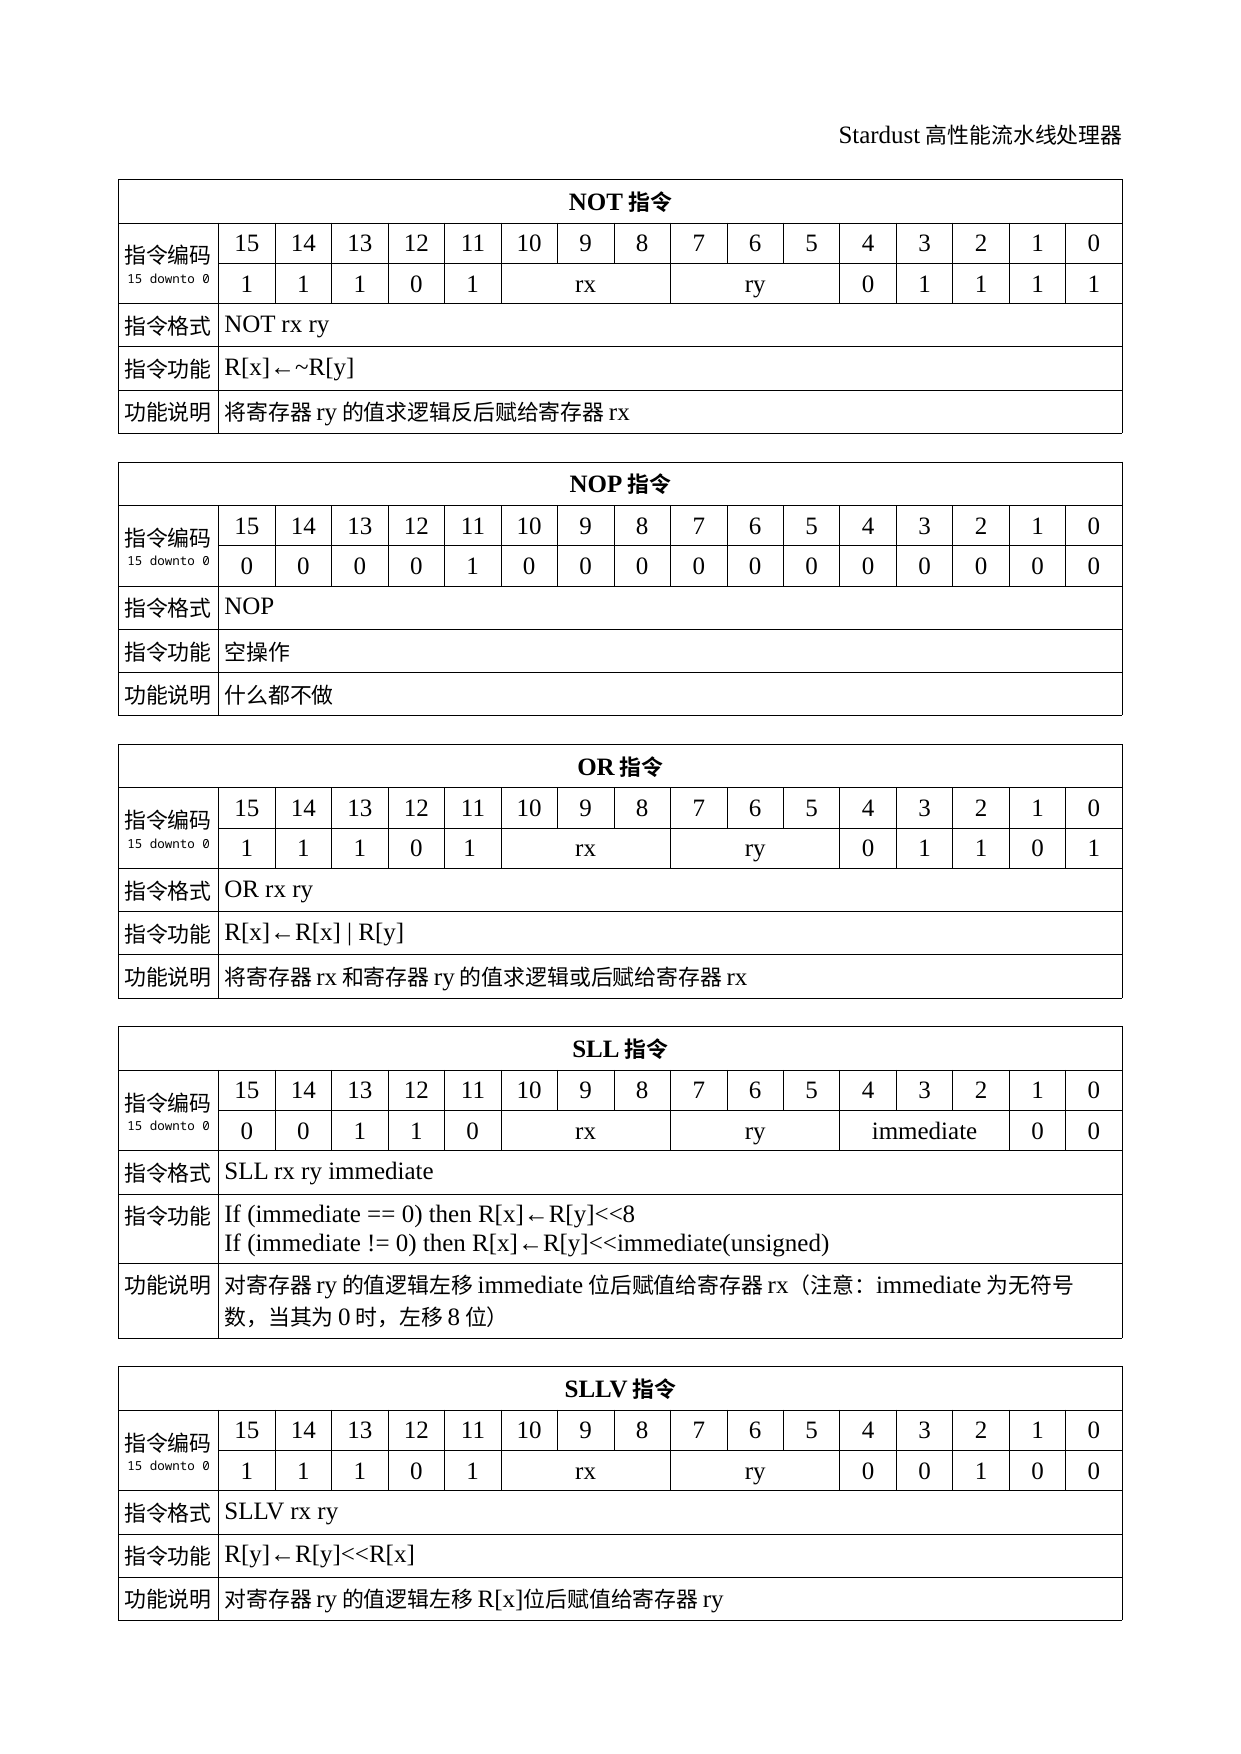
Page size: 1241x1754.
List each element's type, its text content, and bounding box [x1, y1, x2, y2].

table_cell 指令编码 15 downto 0 [119, 788, 218, 868]
table_cell 3 [897, 1411, 952, 1450]
table_cell 1 [332, 1451, 388, 1490]
table_cell 0 [389, 546, 444, 586]
table_header SLLV指令 [119, 1367, 1122, 1409]
table_cell 3 [897, 788, 952, 828]
table_cell 0 [1010, 546, 1065, 586]
table_cell 0 [728, 546, 783, 586]
table_cell 3 [897, 506, 952, 545]
table_cell 对寄存器ry的值逻辑左移immediate位后赋值给寄存器rx（注意：immediate为无符号数，当其为0时，左移8位） [219, 1264, 1122, 1337]
table_cell 1 [276, 1451, 331, 1490]
table_cell rx [502, 1451, 670, 1490]
table_cell 0 [502, 546, 557, 586]
table_header NOT指令 [119, 180, 1122, 222]
table_cell 10 [502, 788, 557, 828]
table_cell 指令功能 [119, 1535, 218, 1577]
table_cell 0 [1066, 1411, 1122, 1450]
table_cell 1 [1010, 1411, 1065, 1450]
table_cell 0 [1066, 1451, 1122, 1490]
table_cell R[x]←R[x] | R[y] [219, 912, 1122, 954]
table_cell 12 [389, 224, 444, 263]
table_cell 0 [276, 1111, 331, 1150]
table_cell 1 [1066, 829, 1122, 868]
table_cell 0 [897, 1451, 952, 1490]
table_cell 6 [728, 1071, 783, 1110]
table_cell 9 [558, 506, 614, 545]
table_cell immediate [840, 1111, 1009, 1150]
table_cell 8 [615, 224, 670, 263]
table_cell 14 [276, 1411, 331, 1450]
table_cell 6 [728, 506, 783, 545]
table_cell 5 [784, 1071, 839, 1110]
table_cell ry [671, 829, 839, 868]
table_cell 12 [389, 506, 444, 545]
table_cell 5 [784, 1411, 839, 1450]
table_cell 5 [784, 224, 839, 263]
table_cell 14 [276, 506, 331, 545]
table_cell 1 [1010, 224, 1065, 263]
table_cell 1 [219, 829, 275, 868]
table_cell 1 [276, 829, 331, 868]
table_cell 指令格式 [119, 304, 218, 346]
table_cell 10 [502, 1071, 557, 1110]
table_cell 13 [332, 788, 388, 828]
table_cell 什么都不做 [219, 673, 1122, 715]
table_cell 将寄存器rx和寄存器ry的值求逻辑或后赋给寄存器rx [219, 955, 1122, 998]
table_cell 0 [840, 829, 896, 868]
table_cell 0 [615, 546, 670, 586]
table_cell 0 [1066, 506, 1122, 545]
table_cell 0 [784, 546, 839, 586]
table_cell 4 [840, 788, 896, 828]
table_cell 1 [445, 1451, 501, 1490]
table_cell 1 [1066, 264, 1122, 303]
table_cell 指令格式 [119, 1491, 218, 1533]
table_cell 功能说明 [119, 673, 218, 715]
table_cell 15 [219, 1411, 275, 1450]
table_cell 7 [671, 224, 727, 263]
table_cell 10 [502, 1411, 557, 1450]
table_cell 15 [219, 788, 275, 828]
table_cell 13 [332, 224, 388, 263]
table_cell 10 [502, 224, 557, 263]
table_cell 指令编码 15 downto 0 [119, 224, 218, 303]
table_cell 12 [389, 788, 444, 828]
table_cell 指令功能 [119, 912, 218, 954]
table_cell rx [502, 829, 670, 868]
table_cell 1 [332, 829, 388, 868]
table_cell 4 [840, 1071, 896, 1110]
table_cell 7 [671, 788, 727, 828]
table_cell 0 [953, 546, 1009, 586]
table_header SLL指令 [119, 1027, 1122, 1070]
table_cell 1 [332, 264, 388, 303]
table_cell rx [502, 264, 670, 303]
table_cell 11 [445, 788, 501, 828]
table_cell 7 [671, 1411, 727, 1450]
table_cell 0 [671, 546, 727, 586]
table_cell 0 [219, 546, 275, 586]
table_cell 2 [953, 224, 1009, 263]
table_cell 2 [953, 506, 1009, 545]
table_cell 对寄存器ry的值逻辑左移R[x]位后赋值给寄存器ry [219, 1578, 1122, 1620]
table_cell 13 [332, 1411, 388, 1450]
table_cell rx [502, 1111, 670, 1150]
table_cell 11 [445, 224, 501, 263]
table_cell ry [671, 1451, 839, 1490]
table_cell 0 [1066, 1111, 1122, 1150]
table_cell 0 [332, 546, 388, 586]
table_cell 1 [219, 1451, 275, 1490]
table_cell 1 [1010, 788, 1065, 828]
table_header NOP指令 [119, 463, 1122, 505]
table_cell 1 [276, 264, 331, 303]
table_cell 4 [840, 224, 896, 263]
table_cell 将寄存器ry的值求逻辑反后赋给寄存器rx [219, 391, 1122, 433]
table_cell 0 [1066, 224, 1122, 263]
table_cell 11 [445, 1411, 501, 1450]
table_cell 1 [953, 264, 1009, 303]
table_cell R[x]←~R[y] [219, 347, 1122, 389]
table_cell 0 [445, 1111, 501, 1150]
table_cell 指令编码 15 downto 0 [119, 1071, 218, 1150]
table_cell 空操作 [219, 630, 1122, 672]
table_cell 7 [671, 506, 727, 545]
table_cell 0 [840, 546, 896, 586]
table_cell 13 [332, 1071, 388, 1110]
table_cell 1 [1010, 1071, 1065, 1110]
table_cell 9 [558, 1071, 614, 1110]
table_cell 指令编码 15 downto 0 [119, 506, 218, 586]
table_cell 0 [897, 546, 952, 586]
table_cell 8 [615, 1071, 670, 1110]
table_cell 10 [502, 506, 557, 545]
table_cell 9 [558, 788, 614, 828]
table_cell SLLV rx ry [219, 1491, 1122, 1533]
table_cell 14 [276, 224, 331, 263]
table_cell 0 [389, 829, 444, 868]
table_cell 指令功能 [119, 347, 218, 389]
table_header OR指令 [119, 745, 1122, 787]
table_cell 1 [219, 264, 275, 303]
table_cell 11 [445, 506, 501, 545]
table_cell 0 [276, 546, 331, 586]
table_cell 3 [897, 1071, 952, 1110]
table_cell 0 [1010, 1111, 1065, 1150]
table_cell 2 [953, 788, 1009, 828]
table_cell 0 [1066, 1071, 1122, 1110]
table_cell 12 [389, 1071, 444, 1110]
table_cell 13 [332, 506, 388, 545]
table_cell 指令格式 [119, 1151, 218, 1193]
table_cell 0 [558, 546, 614, 586]
table_cell 8 [615, 506, 670, 545]
table_cell 功能说明 [119, 1578, 218, 1620]
table_cell 0 [219, 1111, 275, 1150]
table_cell 8 [615, 788, 670, 828]
table_cell 9 [558, 1411, 614, 1450]
table_cell 指令编码 15 downto 0 [119, 1411, 218, 1490]
table_cell 1 [1010, 264, 1065, 303]
table_cell 1 [332, 1111, 388, 1150]
table_cell 9 [558, 224, 614, 263]
table_cell 8 [615, 1411, 670, 1450]
table_cell 6 [728, 224, 783, 263]
table_cell 功能说明 [119, 955, 218, 998]
table_cell 0 [1066, 788, 1122, 828]
table_cell 功能说明 [119, 391, 218, 433]
table_cell 15 [219, 224, 275, 263]
table_cell 1 [445, 264, 501, 303]
table_cell ry [671, 1111, 839, 1150]
table_cell 4 [840, 1411, 896, 1450]
table_cell 12 [389, 1411, 444, 1450]
table_cell If (immediate == 0) then R[x]←R[y]<<8 If (immediate != 0) then R[x]←R[y]<<immediate(unsigned) [219, 1195, 1122, 1263]
table_cell 1 [1010, 506, 1065, 545]
table_cell 6 [728, 788, 783, 828]
table_cell 1 [953, 829, 1009, 868]
table_cell 指令功能 [119, 1195, 218, 1263]
table_cell R[y]←R[y]<<R[x] [219, 1535, 1122, 1577]
table_cell 0 [1066, 546, 1122, 586]
table_cell 4 [840, 506, 896, 545]
table_cell 1 [897, 264, 952, 303]
table_cell SLL rx ry immediate [219, 1151, 1122, 1193]
table_cell 2 [953, 1411, 1009, 1450]
table_cell 3 [897, 224, 952, 263]
table_cell 0 [1010, 1451, 1065, 1490]
table_cell 5 [784, 506, 839, 545]
table_cell 指令功能 [119, 630, 218, 672]
table_cell 15 [219, 506, 275, 545]
table_cell 1 [389, 1111, 444, 1150]
table_cell 5 [784, 788, 839, 828]
table_cell 指令格式 [119, 869, 218, 911]
table_cell 1 [953, 1451, 1009, 1490]
table_cell 0 [389, 1451, 444, 1490]
table_cell NOT rx ry [219, 304, 1122, 346]
table_cell 7 [671, 1071, 727, 1110]
table_cell 0 [389, 264, 444, 303]
table_cell 功能说明 [119, 1264, 218, 1337]
table_cell 1 [897, 829, 952, 868]
table_cell OR rx ry [219, 869, 1122, 911]
table_cell 1 [445, 829, 501, 868]
table_cell 1 [445, 546, 501, 586]
table_cell 指令格式 [119, 587, 218, 629]
table_cell 11 [445, 1071, 501, 1110]
table_cell 15 [219, 1071, 275, 1110]
table_cell 0 [840, 1451, 896, 1490]
table_cell 6 [728, 1411, 783, 1450]
table_cell 2 [953, 1071, 1009, 1110]
table_cell 0 [1010, 829, 1065, 868]
table_cell 14 [276, 788, 331, 828]
table_cell ry [671, 264, 839, 303]
table_cell NOP [219, 587, 1122, 629]
table_cell 0 [840, 264, 896, 303]
table_cell 14 [276, 1071, 331, 1110]
